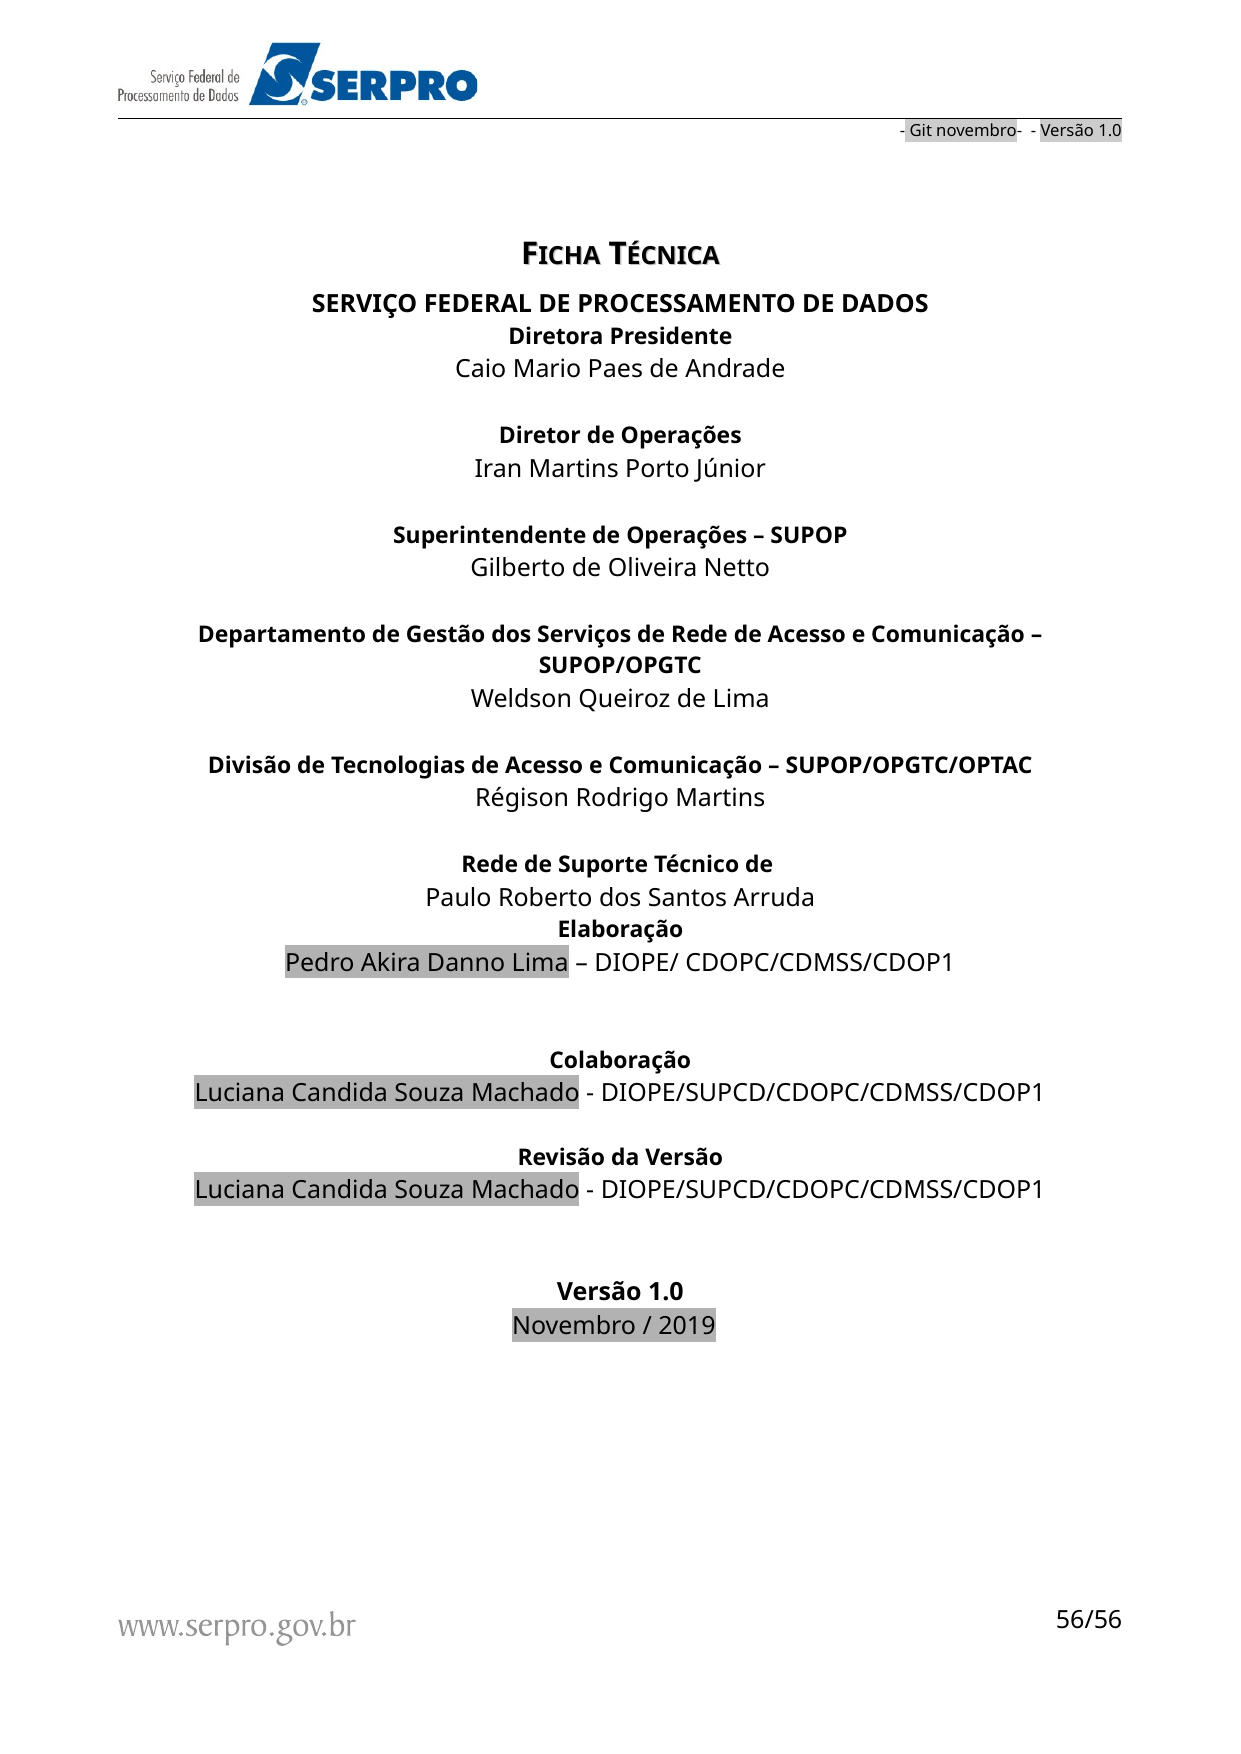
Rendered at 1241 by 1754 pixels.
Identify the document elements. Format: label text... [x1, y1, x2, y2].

text Iran Martins Porto Júnior [118, 450, 1122, 484]
text Luciana Candida Souza Machado - DIOPE/SUPCD/CDOPC/CDMSS/CDOP1 [118, 1075, 1122, 1109]
text Caio Mario Paes de Andrade [118, 351, 1122, 385]
text Luciana Candida Souza Machado - DIOPE/SUPCD/CDOPC/CDMSS/CDOP1 [118, 1172, 1122, 1206]
text Versão 1.0 [118, 1274, 1122, 1308]
text Departamento de Gestão dos Serviços de Rede de Acesso e Comunicação – SUPOP/OPGTC [118, 618, 1122, 680]
text Diretor de Operações [118, 419, 1122, 450]
picture [118, 41, 478, 106]
title Ficha Técnica [118, 231, 1122, 273]
text Paulo Roberto dos Santos Arruda [118, 879, 1122, 913]
text Régison Rodrigo Martins [118, 780, 1122, 814]
text Diretora Presidente [118, 320, 1122, 351]
text Revisão da Versão [118, 1140, 1122, 1172]
text SERVIÇO FEDERAL DE PROCESSAMENTO DE DADOS [118, 286, 1122, 320]
text Rede de Suporte Técnico de [118, 848, 1122, 879]
text Weldson Queiroz de Lima [118, 680, 1122, 714]
text Colaboração [118, 1044, 1122, 1075]
text Divisão de Tecnologias de Acesso e Comunicação – SUPOP/OPGTC/OPTAC [118, 748, 1122, 780]
text Pedro Akira Danno Lima – DIOPE/ CDOPC/CDMSS/CDOP1 [118, 944, 1122, 978]
text Gilberto de Oliveira Netto [118, 550, 1122, 584]
text Elaboração [118, 913, 1122, 944]
list Novembro / 2019 [105, 1308, 1122, 1342]
text Superintendente de Operações – SUPOP [118, 518, 1122, 550]
